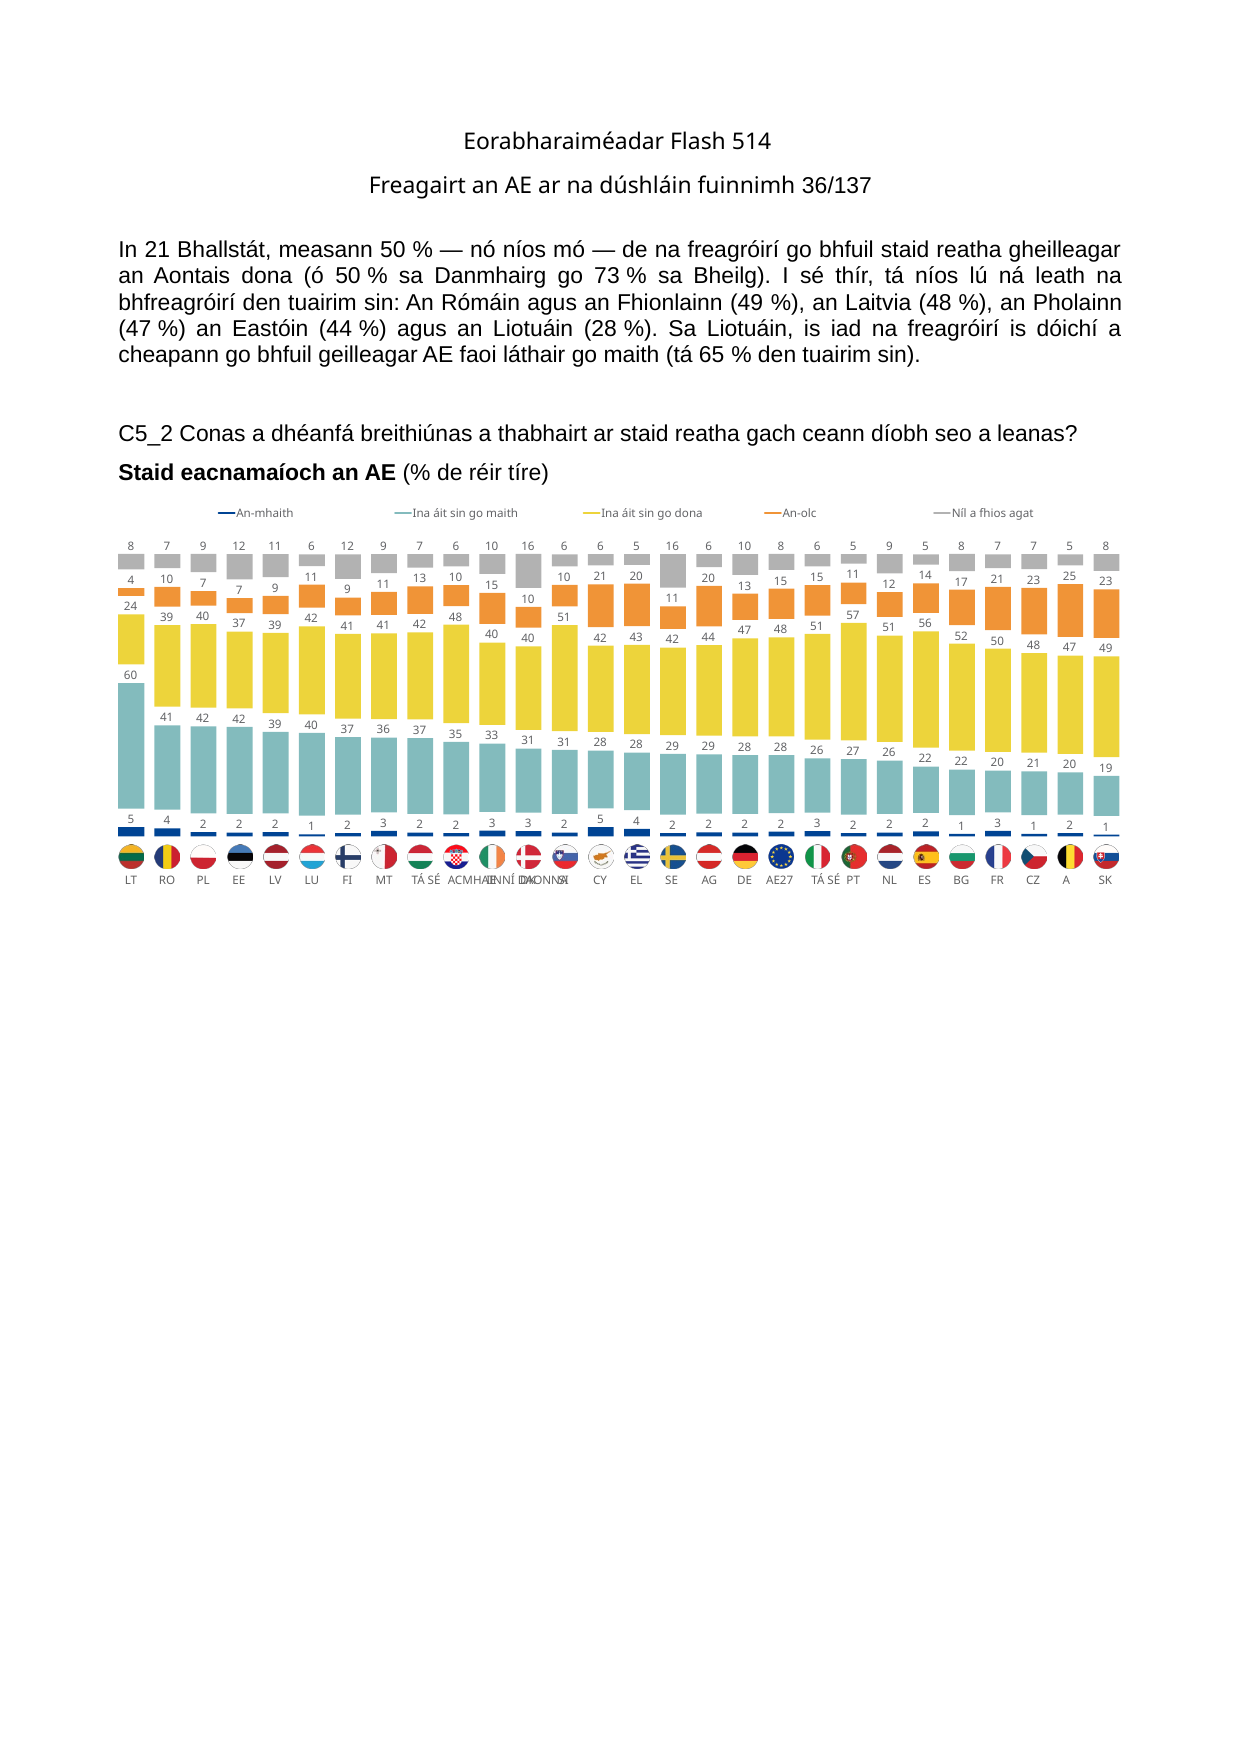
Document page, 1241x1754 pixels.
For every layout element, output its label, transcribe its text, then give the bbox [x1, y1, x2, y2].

picture [805, 844, 830, 869]
picture [732, 844, 758, 869]
picture [588, 844, 614, 869]
picture [227, 844, 253, 869]
picture [1093, 844, 1119, 869]
picture [949, 844, 975, 869]
picture [407, 844, 433, 869]
picture [552, 844, 578, 869]
picture [335, 844, 361, 869]
picture [516, 844, 541, 869]
picture [660, 844, 686, 869]
picture [1021, 844, 1047, 869]
picture [190, 844, 216, 869]
picture [443, 844, 469, 869]
picture [877, 844, 903, 869]
picture [841, 844, 867, 869]
picture [1057, 844, 1083, 869]
picture [299, 844, 325, 869]
picture [154, 844, 180, 869]
text In 21 Bhallstát, measann 50 % — nó níos mó — de na freagróirí go bhfuil staid reatha gheilleagar an Aontais dona (ó 50 % sa Danmhairg go 73 % sa Bheilg). I sé thír, tá níos lú ná leath na bhfreagróirí den tuairim sin: An Rómáin agus an Fhionlainn (49 %), an Laitvia (48 %), an Pholainn (47 %) an Eastóin (44 %) agus an Liotuáin (28 %). Sa Liotuáin, is iad na freagróirí is dóichí a cheapann go bhfuil geilleagar AE faoi láthair go maith (tá 65 % den tuairim sin). [118, 236, 1122, 368]
picture [479, 844, 505, 869]
text C5_2 Conas a dhéanfá breithiúnas a thabhairt ar staid reatha gach ceann díobh seo a leanas? [118, 420, 1122, 446]
picture [696, 844, 722, 869]
picture [263, 844, 289, 869]
picture [768, 844, 794, 869]
picture [624, 844, 650, 869]
picture [371, 844, 397, 869]
picture [118, 844, 144, 869]
text Staid eacnamaíoch an AE (% de réir tíre) [118, 459, 1122, 486]
picture [913, 844, 939, 869]
picture [985, 844, 1011, 869]
